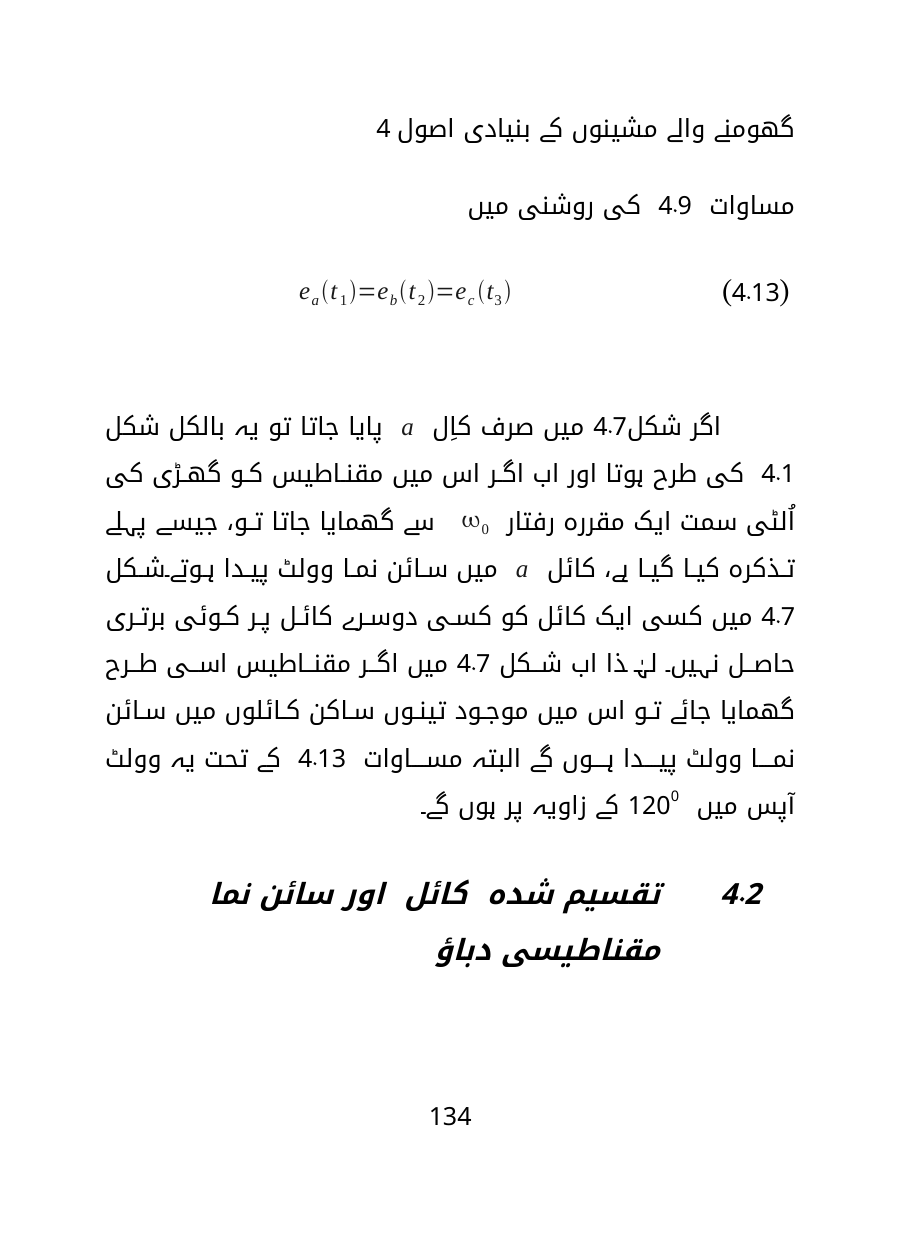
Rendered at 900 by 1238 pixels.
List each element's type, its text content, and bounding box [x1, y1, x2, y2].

text مساوات 4.9 کی روشنی میں [105, 182, 795, 230]
table_header (4.13) [697, 264, 795, 335]
text اگر شکل4.7 میں صرف کاِلپایا جاتا تو یہ بالکل شکل 4.1 کی طرح ہوتا اور اب اگر اس میں مقناطیس کو گھڑی کی اُلٹی سمت ایک مقررہ رفتار سے گھمایا جاتا تو، جیسے پہلے تذکرہ کیا گیا ہے، کائلمیں سائن نما وولٹ پیدا ہوتے۔شکل 4.7 میں کسی ایک کائل کو کسی دوسرے کائل پر کوئی برتری حاصل نہیں۔ لہٰذا اب شکل 4.7 میں اگر مقناطیس اسی طرح گھمایا جائے تو اس میں موجود تینوں ساکن کائلوں میں سائن نما وولٹ پیدا ہوں گے البتہ مساوات 4.13 کے تحت یہ وولٹ آپس میں 1200 کے زاویہ پر ہوں گے۔ [105, 403, 795, 830]
table_header [105, 264, 697, 335]
subtitle تقسیم شدہ کائل اور سائن نما مقناطیسی دباؤ [105, 867, 720, 978]
